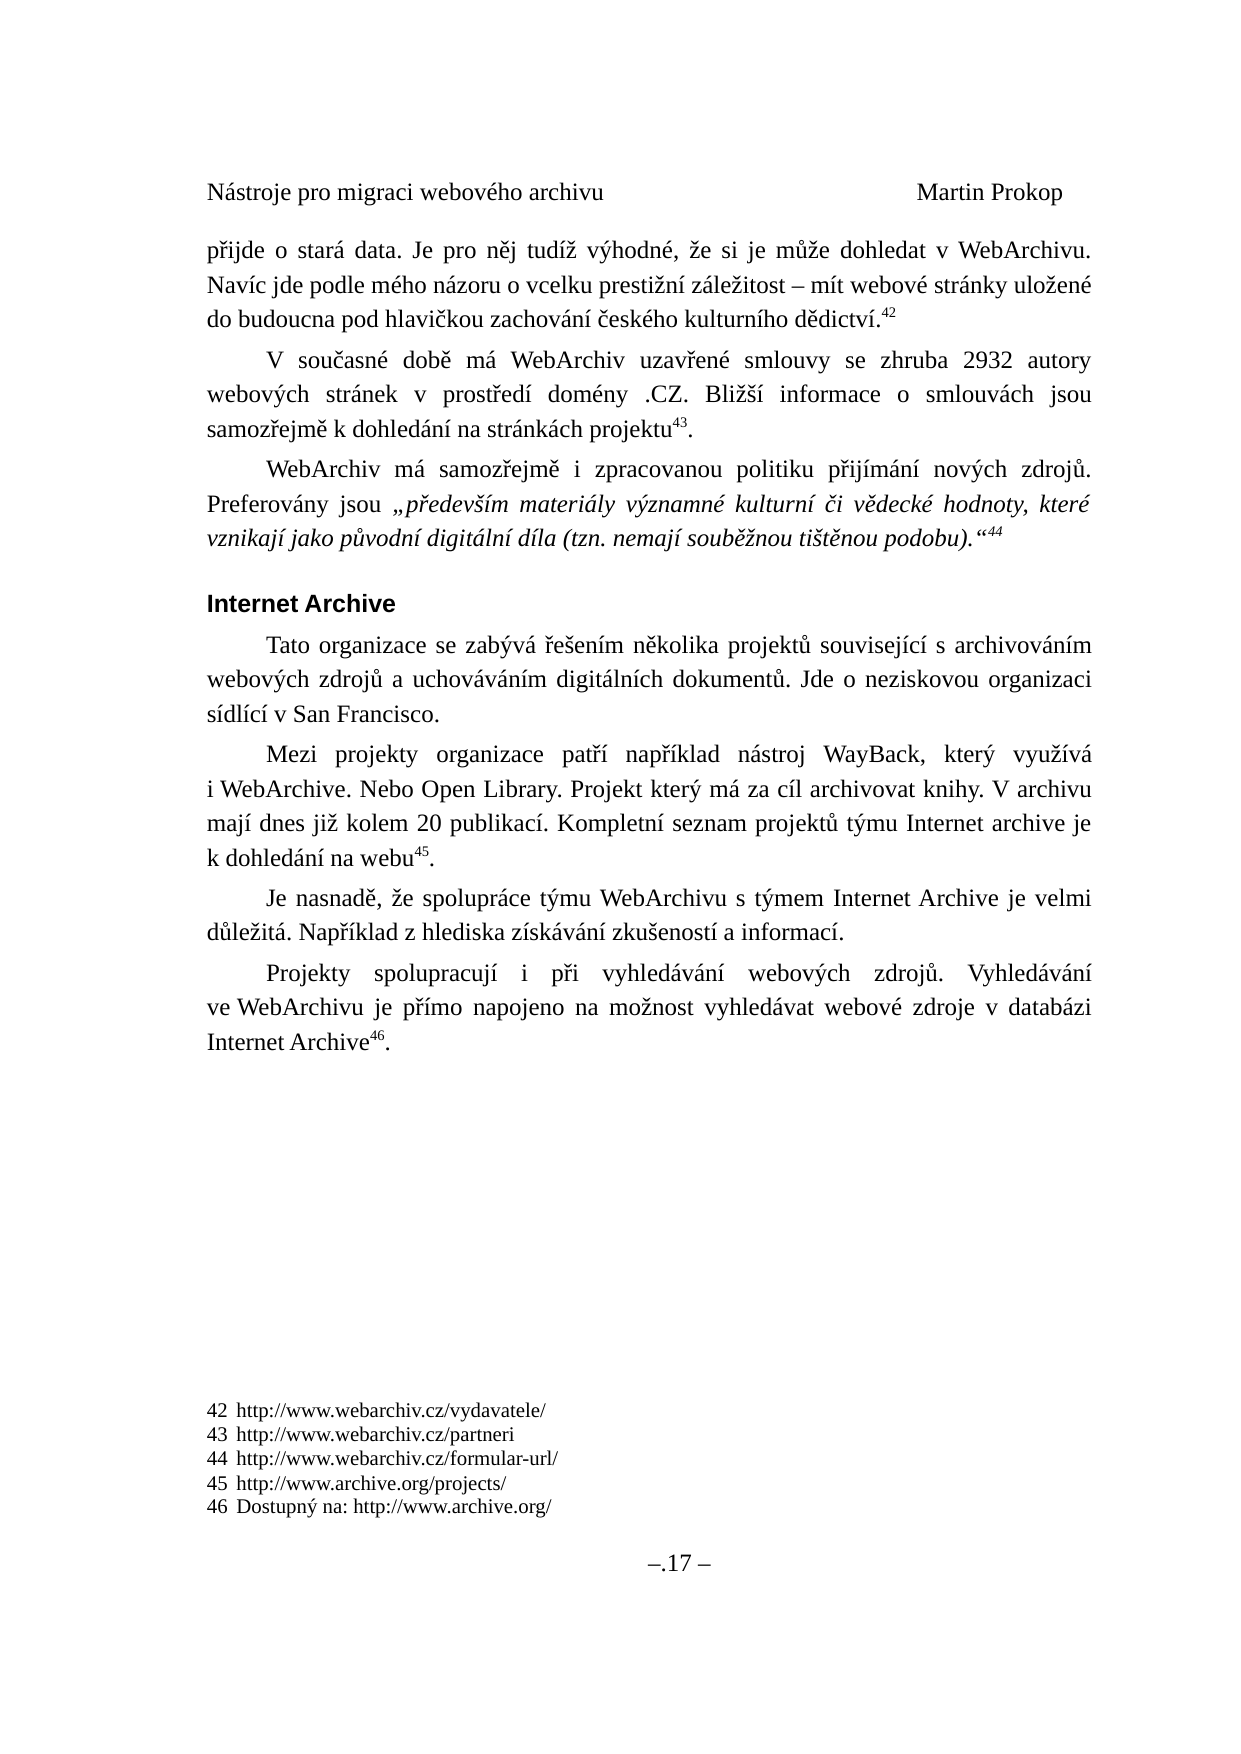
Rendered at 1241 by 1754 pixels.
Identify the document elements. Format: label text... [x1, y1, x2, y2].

text http://www.webarchiv.cz/formular-url/ [207, 1446, 1093, 1470]
text Je nasnadě, že spolupráce týmu WebArchivu s týmem Internet Archive je velmi důležitá. Například z hlediska získávání zkušeností a informací. [207, 883, 1093, 946]
text http://www.webarchiv.cz/vydavatele/ [207, 1398, 1093, 1422]
subtitle Internet Archive [207, 588, 1093, 617]
text Dostupný na: http://www.archive.org/ [207, 1494, 1093, 1518]
text Tato organizace se zabývá řešením několika projektů související s archivováním webových zdrojů a uchováváním digitálních dokumentů. Jde o neziskovou organizaci sídlící v San Francisco. [207, 630, 1093, 727]
text http://www.archive.org/projects/ [207, 1470, 1093, 1494]
text Mezi projekty organizace patří například nástroj WayBack, který využívá i WebArchive. Nebo Open Library. Projekt který má za cíl archivovat knihy. V archivu mají dnes již kolem 20 publikací. Kompletní seznam projektů týmu Internet archive je k dohledání na webu. [207, 739, 1093, 871]
text přijde o stará data. Je pro něj tudíž výhodné, že si je může dohledat v WebArchivu. Navíc jde podle mého názoru o vcelku prestižní záležitost – mít webové stránky uložené do budoucna pod hlavičkou zachování českého kulturního dědictví. [207, 235, 1093, 333]
text WebArchiv má samozřejmě i zpracovanou politiku přijímání nových zdrojů. Preferovány jsou „především materiály významné kulturní či vědecké hodnoty, které vznikají jako původní digitální díla (tzn. nemají souběžnou tištěnou podobu).“ [207, 454, 1093, 552]
text http://www.webarchiv.cz/partneri [207, 1422, 1093, 1446]
text Projekty spolupracují i při vyhledávání webových zdrojů. Vyhledávání ve WebArchivu je přímo napojeno na možnost vyhledávat webové zdroje v databázi Internet Archive. [207, 958, 1093, 1056]
text V současné době má WebArchiv uzavřené smlouvy se zhruba 2932 autory webových stránek v prostředí domény .CZ. Bližší informace o smlouvách jsou samozřejmě k dohledání na stránkách projektu. [207, 345, 1093, 442]
